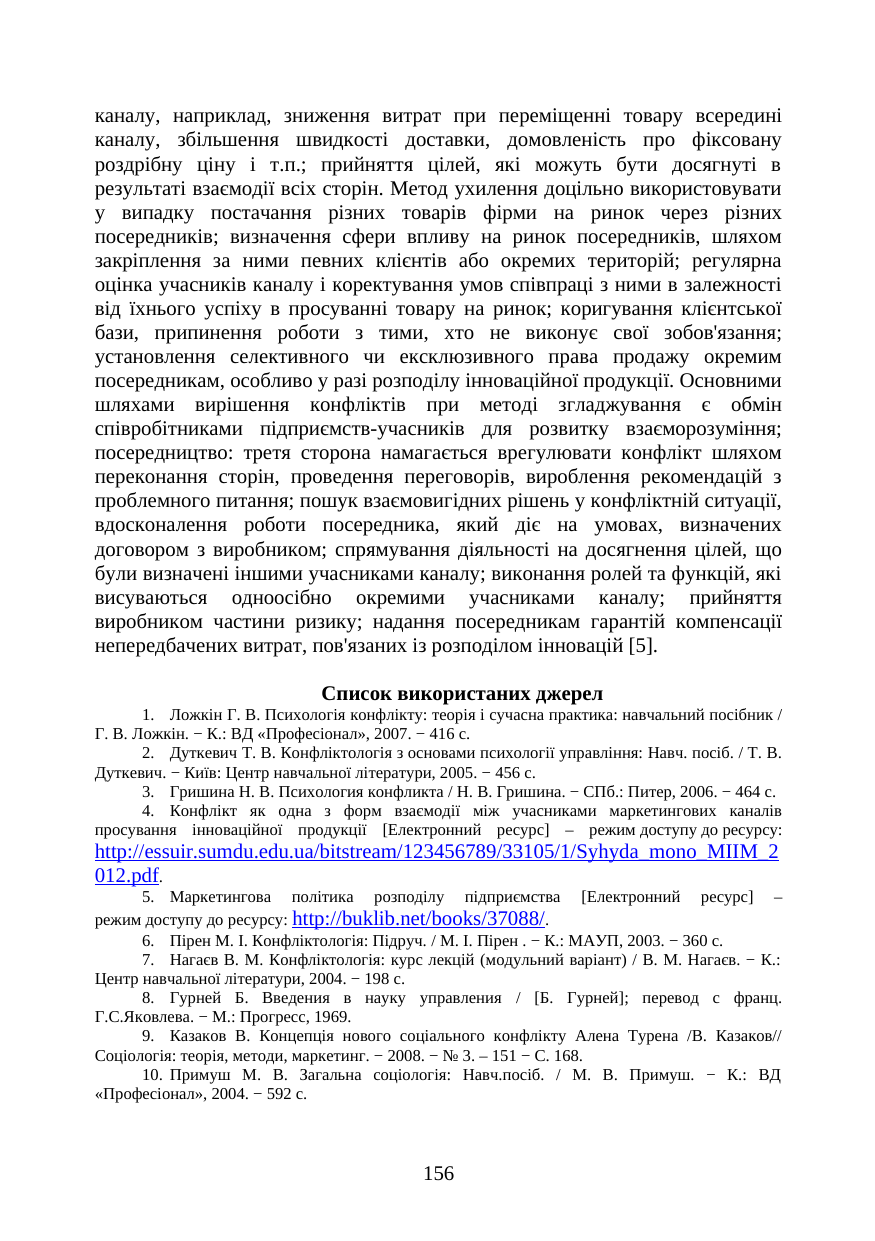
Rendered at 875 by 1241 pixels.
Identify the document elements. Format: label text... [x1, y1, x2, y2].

list Гурней Б. Введения в науку управления / [Б. Гурней]; перевод с франц. Г.С.Яковлева. − М.: Прогресс, 1969. [94, 988, 782, 1026]
list Ложкін Г. В. Психологія конфлікту: теорія і сучасна практика: навчальний посібник / Г. В. Ложкін. − К.: ВД «Професіонал», 2007. − 416 с. [94, 705, 782, 743]
text Список використаних джерел [94, 681, 782, 705]
list Казаков В. Концепція нового соціального конфлікту Алена Турена /В. Казаков// Соціологія: теорія, методи, маркетинг. − 2008. − № 3. – 151 − С. 168. [94, 1026, 782, 1064]
list Дуткевич Т. В. Конфліктологія з основами психології управління: Навч. посіб. / Т. В. Дуткевич. − Київ: Центр навчальної літератури, 2005. − 456 с. [94, 743, 782, 782]
list Маркетингова політика розподілу підприємства [Електронний ресурс] – режим доступу до ресурсу: http://buklib.net/books/37088/. [94, 887, 782, 930]
list Пірен М. І. Конфліктологія: Підруч. / М. І. Пірен . − К.: МАУП, 2003. − 360 с. [94, 930, 782, 949]
list Примуш М. В. Загальна соціологія: Навч.посіб. / М. В. Примуш. − К.: ВД «Професіонал», 2004. − 592 с. [94, 1064, 782, 1103]
list Нагаєв В. М. Конфліктологія: курс лекцій (модульний варіант) / В. М. Нагаєв. − К.: Центр навчальної літератури, 2004. − 198 с. [94, 949, 782, 988]
text каналу, наприклад, зниження витрат при переміщенні товару всередині каналу, збільшення швидкості доставки, домовленість про фіксовану роздрібну ціну і т.п.; прийняття цілей, які можуть бути досягнуті в результаті взаємодії всіх сторін. Метод ухилення доцільно використовувати у випадку постачання різних товарів фірми на ринок через різних посередників; визначення сфери впливу на ринок посередників, шляхом закріплення за ними певних клієнтів або окремих територій; регулярна оцінка учасників каналу і коректування умов співпраці з ними в залежності від їхнього успіху в просуванні товару на ринок; коригування клієнтської бази, припинення роботи з тими, хто не виконує свої зобов'язання; установлення селективного чи ексклюзивного права продажу окремим посередникам, особливо у разі розподілу інноваційної продукції. Основними шляхами вирішення конфліктів при методі згладжування є обмін співробітниками підприємств-учасників для розвитку взаєморозуміння; посередництво: третя сторона намагається врегулювати конфлікт шляхом переконання сторін, проведення переговорів, вироблення рекомендацій з проблемного питання; пошук взаємовигідних рішень у конфліктній ситуації, вдосконалення роботи посередника, який діє на умовах, визначених договором з виробником; спрямування діяльності на досягнення цілей, що були визначені іншими учасниками каналу; виконання ролей та функцій, які висуваються одноосібно окремими учасниками каналу; прийняття виробником частини ризику; надання посередникам гарантій компенсації непередбачених витрат, пов'язаних із розподілом інновацій [5]. [94, 103, 782, 657]
list Конфлікт як одна з форм взаємодії між учасниками маркетингових каналів просування інноваційної продукції [Електронний ресурс] – режим доступу до ресурсу: http://essuir.sumdu.edu.ua/bitstream/123456789/33105/1/Syhyda_mono_MIIM_2012.pdf. [94, 801, 782, 887]
list Гришина Н. В. Психология конфликта / Н. В. Гришина. − СПб.: Питер, 2006. − 464 с. [94, 782, 782, 801]
